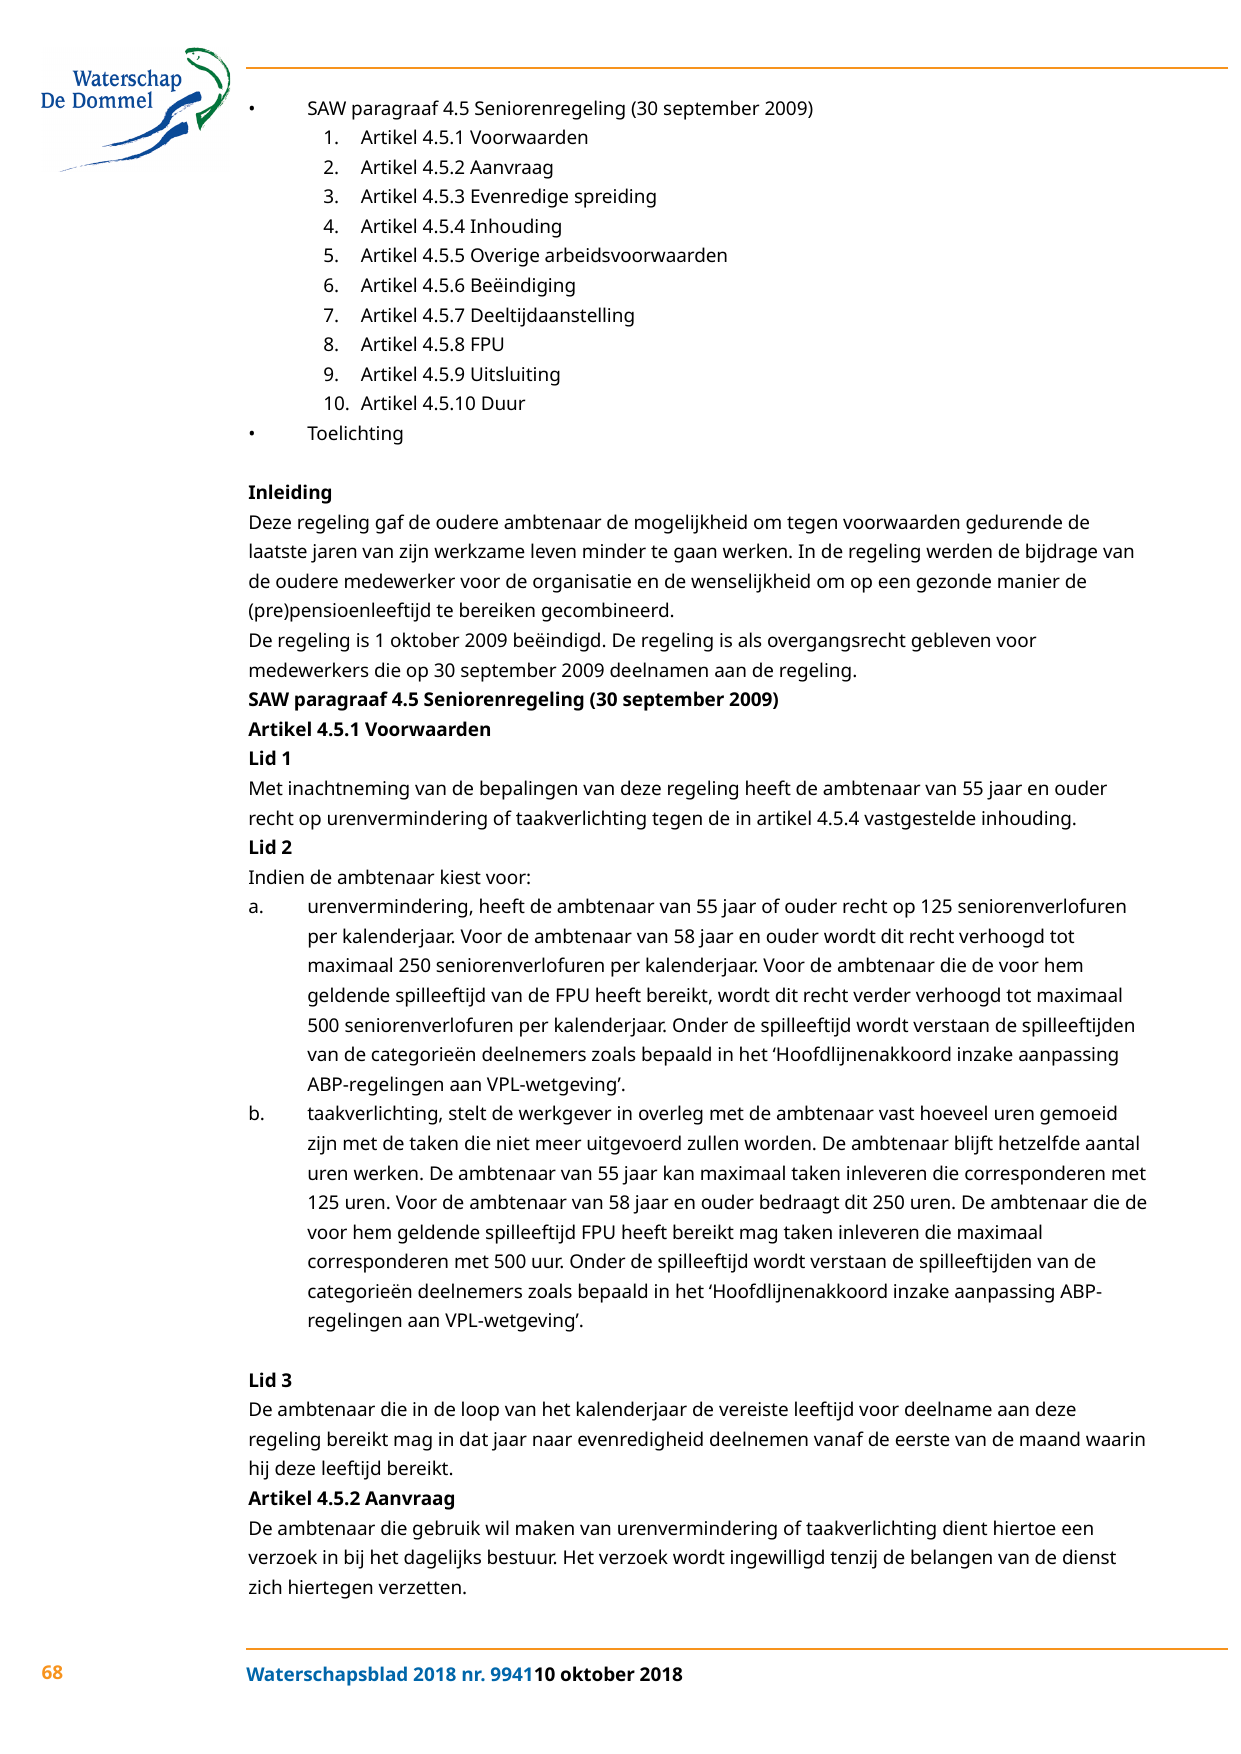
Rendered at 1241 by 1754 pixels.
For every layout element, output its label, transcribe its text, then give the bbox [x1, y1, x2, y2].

list SAW paragraaf 4.5 Seniorenregeling (30 september 2009) [248, 95, 1152, 121]
text Artikel 4.5.2 Aanvraag [248, 1485, 1152, 1511]
text De ambtenaar die in de loop van het kalenderjaar de vereiste leeftijd voor deelname aan deze regeling bereikt mag in dat jaar naar evenredigheid deelnemen vanaf de eerste van de maand waarin hij deze leeftijd bereikt. [248, 1396, 1152, 1481]
list Toelichting [248, 420, 1152, 446]
list taakverlichting, stelt de werkgever in overleg met de ambtenaar vast hoeveel uren gemoeid zijn met de taken die niet meer uitgevoerd zullen worden. De ambtenaar blijft hetzelfde aantal uren werken. De ambtenaar van 55 jaar kan maximaal taken inleveren die corresponderen met 125 uren. Voor de ambtenaar van 58 jaar en ouder bedraagt dit 250 uren. De ambtenaar die de voor hem geldende spilleeftijd FPU heeft bereikt mag taken inleveren die maximaal corresponderen met 500 uur. Onder de spilleeftijd wordt verstaan de spilleeftijden van de categorieën deelnemers zoals bepaald in het ‘Hoofdlijnenakkoord inzake aanpassing ABP-regelingen aan VPL-wetgeving’. [248, 1101, 1152, 1333]
text De ambtenaar die gebruik wil maken van urenvermindering of taakverlichting dient hiertoe een verzoek in bij het dagelijks bestuur. Het verzoek wordt ingewilligd tenzij de belangen van de dienst zich hiertegen verzetten. [248, 1515, 1152, 1600]
list Artikel 4.5.2 Aanvraag [323, 154, 1152, 180]
list Artikel 4.5.10 Duur [323, 391, 1152, 416]
list Artikel 4.5.8 FPU [323, 331, 1152, 357]
list Artikel 4.5.7 Deeltijdaanstelling [323, 302, 1152, 328]
text De regeling is 1 oktober 2009 beëindigd. De regeling is als overgangsrecht gebleven voor medewerkers die op 30 september 2009 deelnamen aan de regeling. [248, 627, 1152, 683]
text Lid 2 [248, 834, 1152, 860]
list Artikel 4.5.9 Uitsluiting [323, 361, 1152, 387]
picture [41, 47, 231, 172]
text Artikel 4.5.1 Voorwaarden [248, 716, 1152, 742]
text Met inachtneming van de bepalingen van deze regeling heeft de ambtenaar van 55 jaar en ouder recht op urenvermindering of taakverlichting tegen de in artikel 4.5.4 vastgestelde inhouding. [248, 775, 1152, 831]
list Artikel 4.5.1 Voorwaarden [323, 124, 1152, 150]
list Artikel 4.5.5 Overige arbeidsvoorwaarden [323, 243, 1152, 268]
text Lid 1 [248, 746, 1152, 771]
list Artikel 4.5.3 Evenredige spreiding [323, 183, 1152, 209]
list Artikel 4.5.6 Beëindiging [323, 272, 1152, 298]
list Artikel 4.5.4 Inhouding [323, 213, 1152, 239]
text Lid 3 [248, 1367, 1152, 1393]
text Indien de ambtenaar kiest voor: [248, 864, 1152, 890]
text Deze regeling gaf de oudere ambtenaar de mogelijkheid om tegen voorwaarden gedurende de laatste jaren van zijn werkzame leven minder te gaan werken. In de regeling werden de bijdrage van de oudere medewerker voor de organisatie en de wenselijkheid om op een gezonde manier de (pre)pensioenleeftijd te bereiken gecombineerd. [248, 509, 1152, 623]
list urenvermindering, heeft de ambtenaar van 55 jaar of ouder recht op 125 seniorenverlofuren per kalenderjaar. Voor de ambtenaar van 58 jaar en ouder wordt dit recht verhoogd tot maximaal 250 seniorenverlofuren per kalenderjaar. Voor de ambtenaar die de voor hem geldende spilleeftijd van de FPU heeft bereikt, wordt dit recht verder verhoogd tot maximaal 500 seniorenverlofuren per kalenderjaar. Onder de spilleeftijd wordt verstaan de spilleeftijden van de categorieën deelnemers zoals bepaald in het ‘Hoofdlijnenakkoord inzake aanpassing ABP-regelingen aan VPL-wetgeving’. [248, 893, 1152, 1097]
text Inleiding [248, 479, 1152, 505]
text SAW paragraaf 4.5 Seniorenregeling (30 september 2009) [248, 686, 1152, 712]
